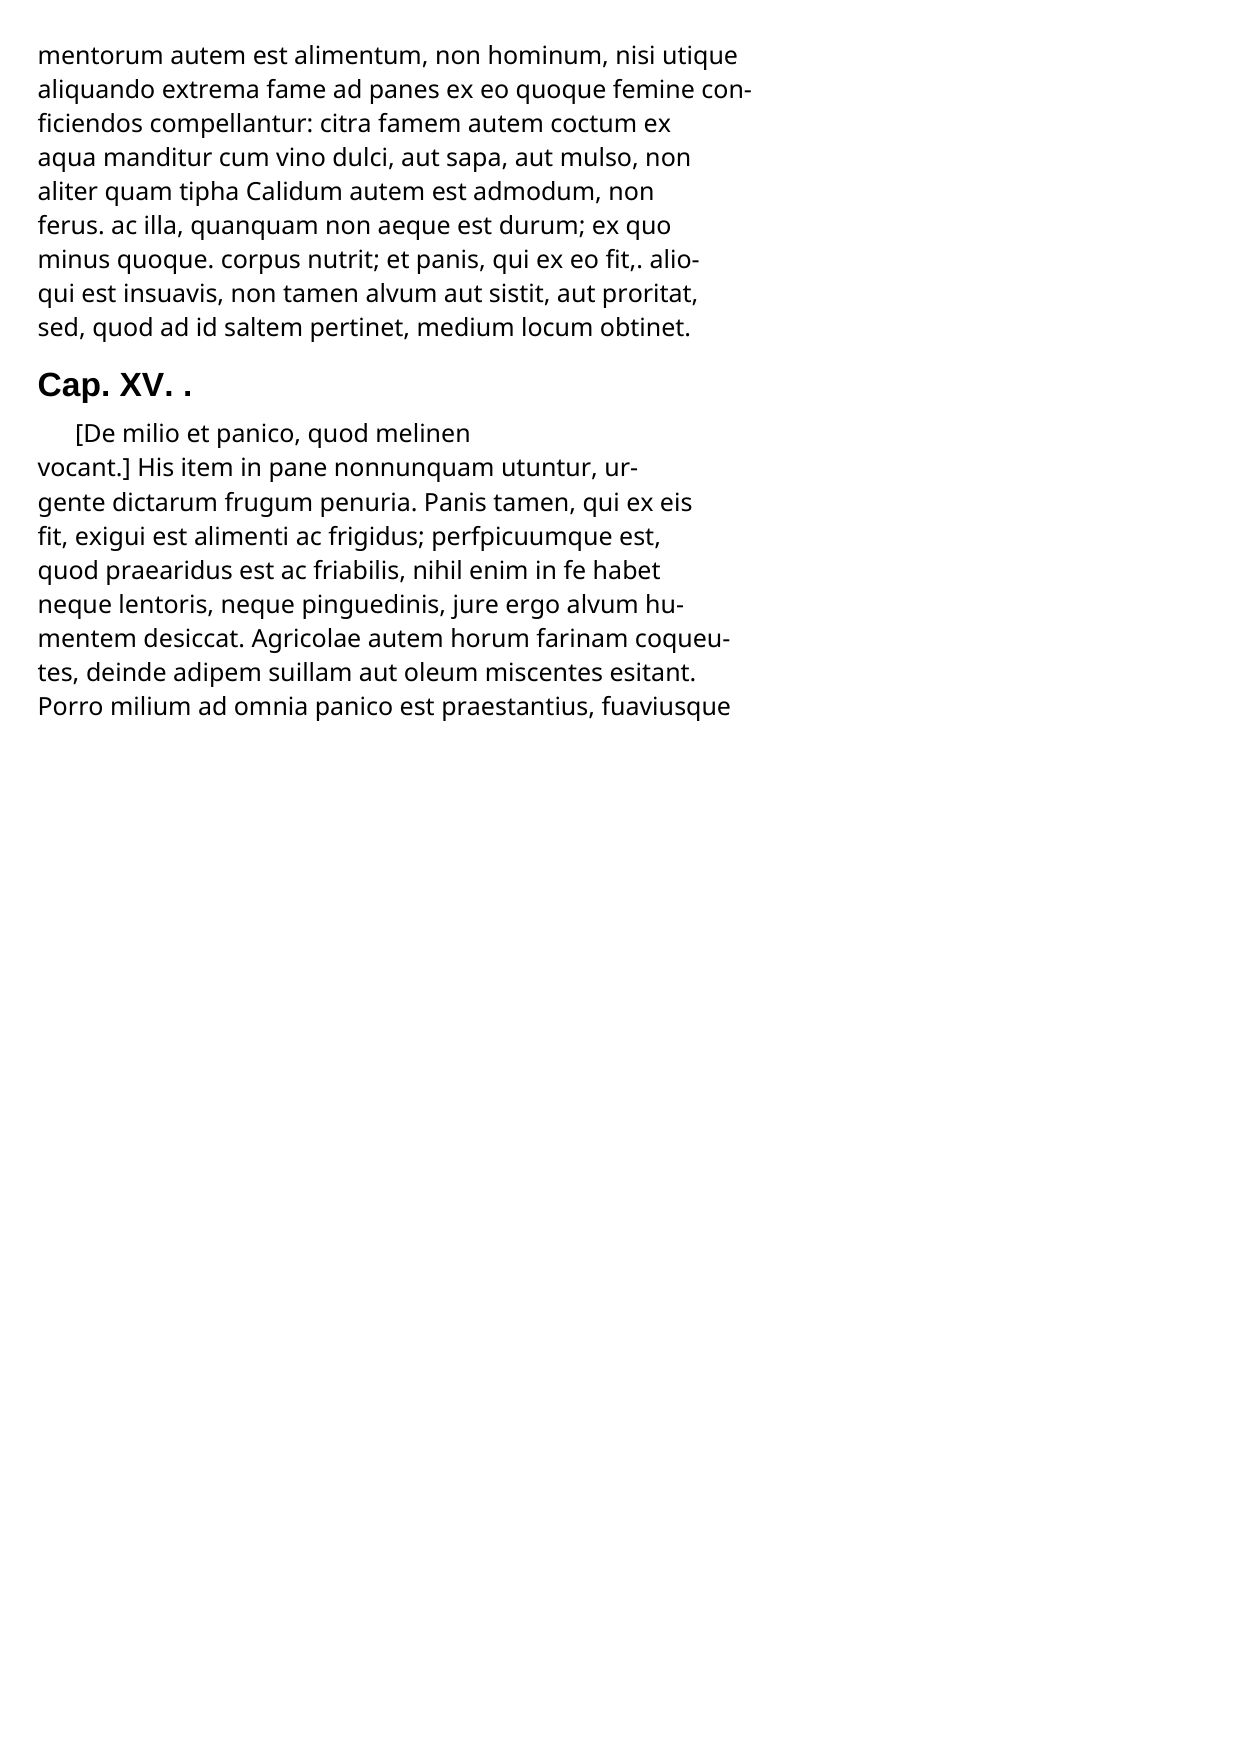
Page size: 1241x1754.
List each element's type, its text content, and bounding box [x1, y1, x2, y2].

text mentorum autem est alimentum, non hominum, nisi utique aliquando extrema fame ad panes ex eo quoque femine con- ficiendos compellantur: citra famem autem coctum ex aqua manditur cum vino dulci, aut sapa, aut mulso, non aliter quam tipha Calidum autem est admodum, non ferus. ac illa, quanquam non aeque est durum; ex quo minus quoque. corpus nutrit; et panis, qui ex eo fit,. alio- qui est insuavis, non tamen alvum aut sistit, aut proritat, sed, quod ad id saltem pertinet, medium locum obtinet. [37, 37, 1203, 344]
subtitle Cap. XV. . [37, 365, 1203, 403]
text [De milio et panico, quod melinen vocant.] His item in pane nonnunquam utuntur, ur- gente dictarum frugum penuria. Panis tamen, qui ex eis fit, exigui est alimenti ac frigidus; perfpicuumque est, quod praearidus est ac friabilis, nihil enim in fe habet neque lentoris, neque pinguedinis, jure ergo alvum hu- mentem desiccat. Agricolae autem horum farinam coqueu- tes, deinde adipem suillam aut oleum miscentes esitant. Porro milium ad omnia panico est praestantius, fuaviusque [37, 416, 1203, 723]
